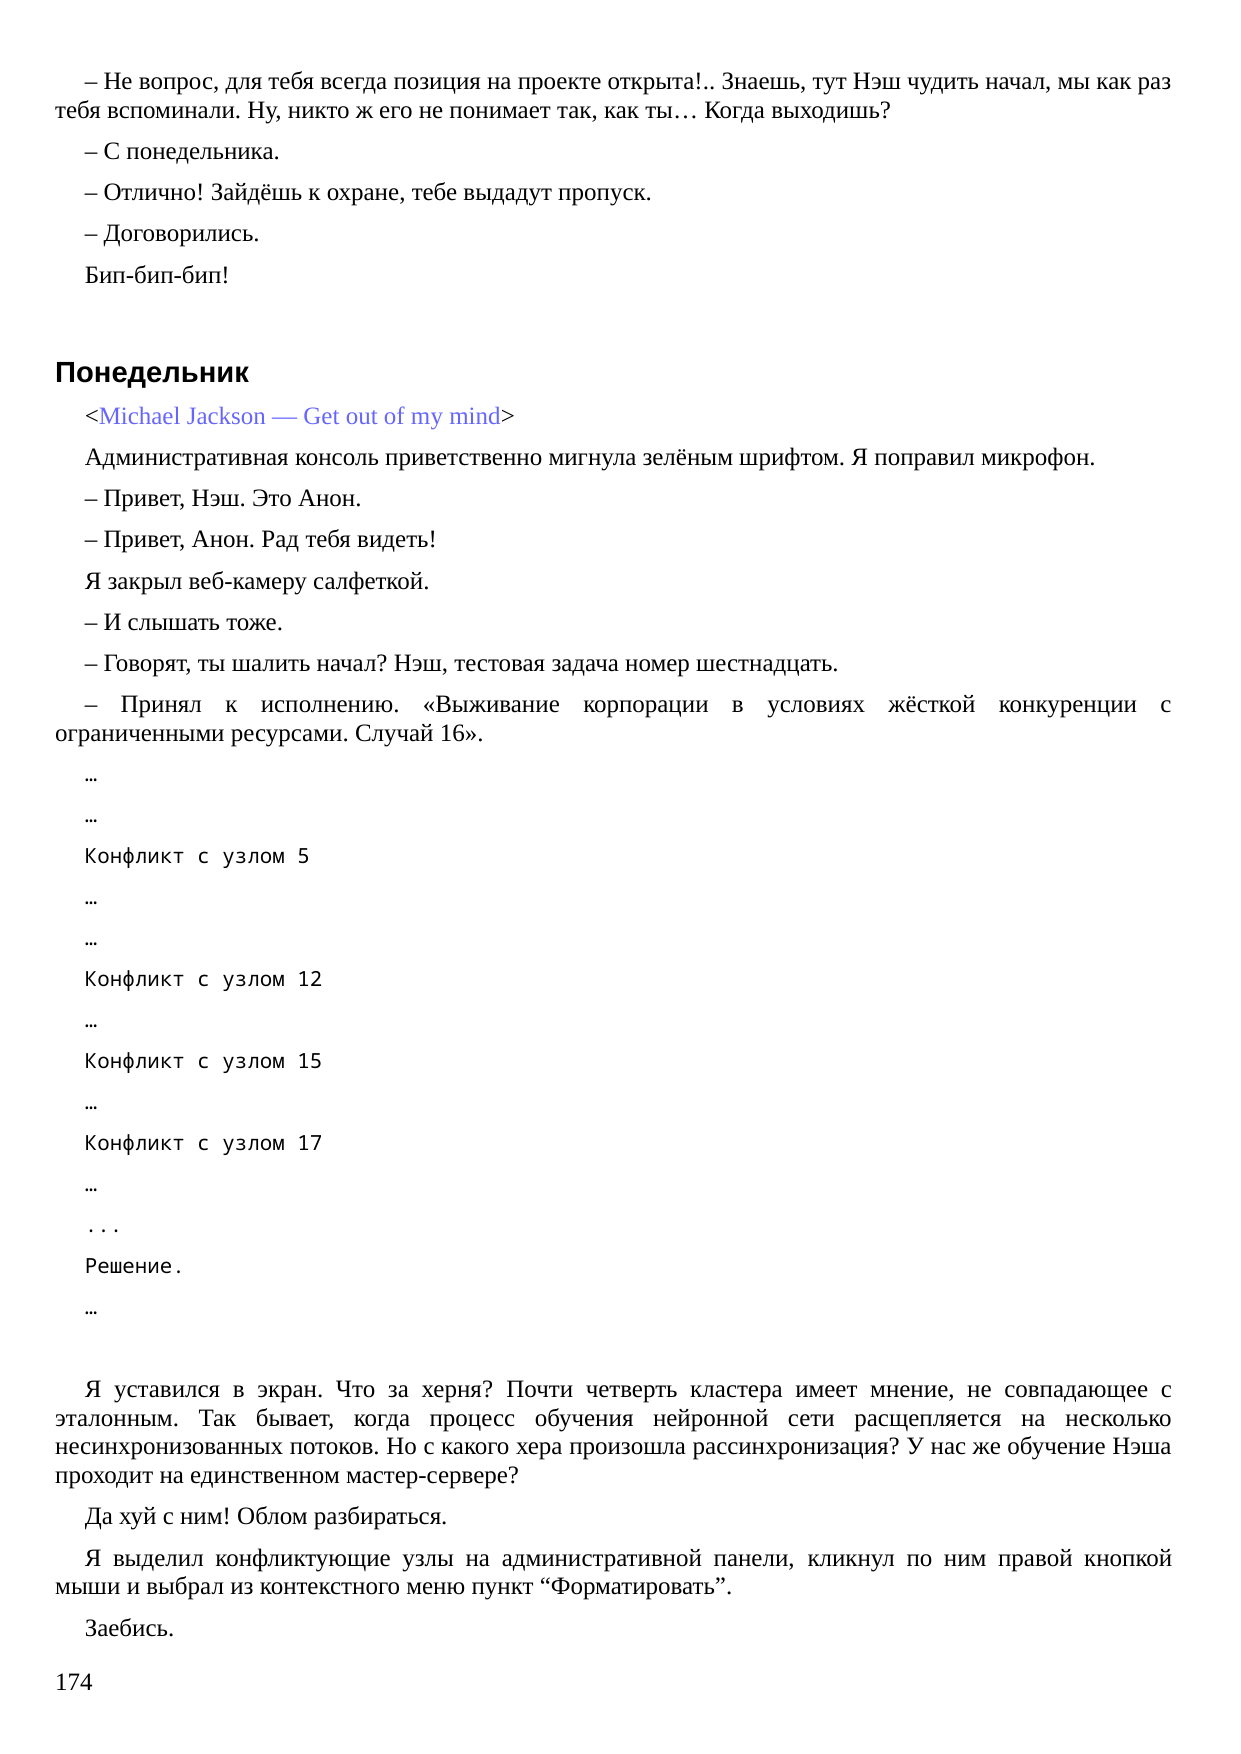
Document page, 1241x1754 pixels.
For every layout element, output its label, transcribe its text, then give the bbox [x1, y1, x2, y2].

text Конфликт с узлом 12 [55, 964, 1173, 993]
text Да хуй с ним! Облом разбираться. [55, 1501, 1173, 1530]
text Я уставился в экран. Что за херня? Почти четверть кластера имеет мнение, не совпадающее с эталонным. Так бывает, когда процесс обучения нейронной сети расщепляется на несколько несинхронизованных потоков. Но с какого хера произошла рассинхронизация? У нас же обучение Нэша проходит на единственном мастер-сервере? [55, 1374, 1173, 1489]
text Административная консоль приветственно мигнула зелёным шрифтом. Я поправил микрофон. [55, 442, 1173, 471]
text – Принял к исполнению. «Выживание корпорации в условиях жёсткой конкуренции с ограниченными ресурсами. Случай 16». [55, 689, 1173, 747]
text Решение. [55, 1251, 1173, 1279]
text – Не вопрос, для тебя всегда позиция на проекте открыта!.. Знаешь, тут Нэш чудить начал, мы как раз тебя вспоминали. Ну, никто ж его не понимает так, как ты… Когда выходишь? [55, 66, 1173, 123]
text … [55, 759, 1173, 788]
text – И слышать тоже. [55, 607, 1173, 636]
text … [55, 1087, 1173, 1116]
text ... [55, 1210, 1173, 1238]
text Конфликт с узлом 17 [55, 1128, 1173, 1156]
text Конфликт с узлом 15 [55, 1046, 1173, 1074]
text <Michael Jackson — Get out of my mind> [55, 401, 1173, 429]
text Я закрыл веб-камеру салфеткой. [55, 566, 1173, 594]
text – Отлично! Зайдёшь к охране, тебе выдадут пропуск. [55, 177, 1173, 206]
text Заебись. [55, 1613, 1173, 1641]
text … [55, 801, 1173, 829]
text … [55, 882, 1173, 911]
text – Говорят, ты шалить начал? Нэш, тестовая задача номер шестнадцать. [55, 648, 1173, 677]
text – Привет, Нэш. Это Анон. [55, 483, 1173, 512]
text Бип-бип-бип! [55, 260, 1173, 288]
text – Привет, Анон. Рад тебя видеть! [55, 524, 1173, 553]
text … [55, 1292, 1173, 1320]
subtitle Понедельник [55, 355, 1173, 388]
text – С понедельника. [55, 136, 1173, 165]
text Я выделил конфликтующие узлы на административной панели, кликнул по ним правой кнопкой мыши и выбрал из контекстного меню пункт “Форматировать”. [55, 1543, 1173, 1600]
text Конфликт с узлом 5 [55, 841, 1173, 870]
text – Договорились. [55, 218, 1173, 247]
text … [55, 1005, 1173, 1034]
text … [55, 923, 1173, 952]
text … [55, 1169, 1173, 1197]
